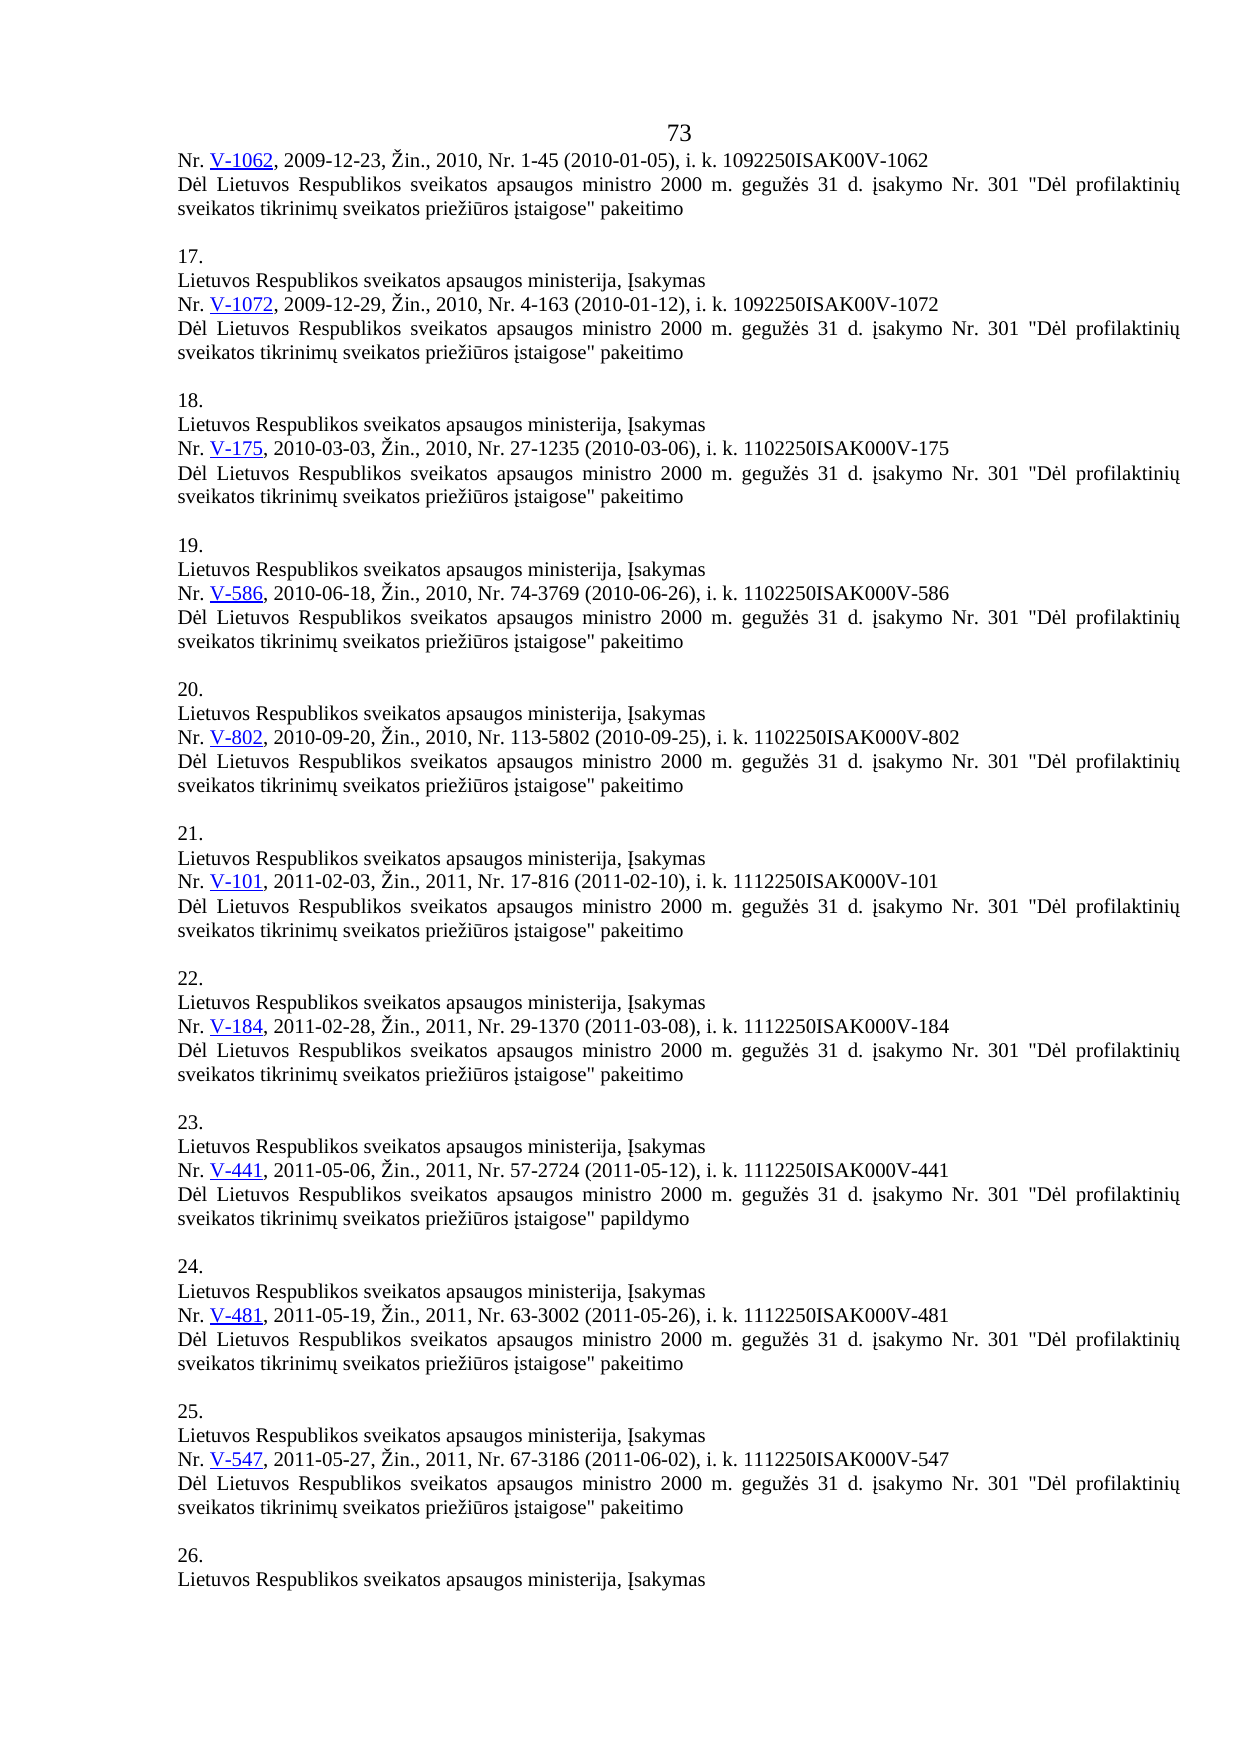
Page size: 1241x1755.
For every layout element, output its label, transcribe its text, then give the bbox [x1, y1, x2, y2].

text Lietuvos Respublikos sveikatos apsaugos ministerija, Įsakymas [177, 1278, 1181, 1303]
text Nr. V-184, 2011-02-28, Žin., 2011, Nr. 29-1370 (2011-03-08), i. k. 1112250ISAK000V-184 [177, 1014, 1181, 1038]
text 24. [177, 1254, 1181, 1278]
text Dėl Lietuvos Respublikos sveikatos apsaugos ministro 2000 m. gegužės 31 d. įsakymo Nr. 301 "Dėl profilaktinių sveikatos tikrinimų sveikatos priežiūros įstaigose" pakeitimo [177, 1038, 1181, 1086]
text Dėl Lietuvos Respublikos sveikatos apsaugos ministro 2000 m. gegužės 31 d. įsakymo Nr. 301 "Dėl profilaktinių sveikatos tikrinimų sveikatos priežiūros įstaigose" pakeitimo [177, 605, 1181, 653]
text Nr. V-1072, 2009-12-29, Žin., 2010, Nr. 4-163 (2010-01-12), i. k. 1092250ISAK00V-1072 [177, 292, 1181, 316]
text Dėl Lietuvos Respublikos sveikatos apsaugos ministro 2000 m. gegužės 31 d. įsakymo Nr. 301 "Dėl profilaktinių sveikatos tikrinimų sveikatos priežiūros įstaigose" pakeitimo [177, 460, 1181, 508]
text 19. [177, 533, 1181, 557]
text Nr. V-481, 2011-05-19, Žin., 2011, Nr. 63-3002 (2011-05-26), i. k. 1112250ISAK000V-481 [177, 1303, 1181, 1327]
text 21. [177, 821, 1181, 845]
text Dėl Lietuvos Respublikos sveikatos apsaugos ministro 2000 m. gegužės 31 d. įsakymo Nr. 301 "Dėl profilaktinių sveikatos tikrinimų sveikatos priežiūros įstaigose" pakeitimo [177, 316, 1181, 364]
text 20. [177, 677, 1181, 701]
text Lietuvos Respublikos sveikatos apsaugos ministerija, Įsakymas [177, 1134, 1181, 1158]
text Lietuvos Respublikos sveikatos apsaugos ministerija, Įsakymas [177, 990, 1181, 1014]
text Dėl Lietuvos Respublikos sveikatos apsaugos ministro 2000 m. gegužės 31 d. įsakymo Nr. 301 "Dėl profilaktinių sveikatos tikrinimų sveikatos priežiūros įstaigose" papildymo [177, 1182, 1181, 1230]
text Dėl Lietuvos Respublikos sveikatos apsaugos ministro 2000 m. gegužės 31 d. įsakymo Nr. 301 "Dėl profilaktinių sveikatos tikrinimų sveikatos priežiūros įstaigose" pakeitimo [177, 1471, 1181, 1519]
text Lietuvos Respublikos sveikatos apsaugos ministerija, Įsakymas [177, 701, 1181, 725]
text 25. [177, 1399, 1181, 1423]
text Nr. V-586, 2010-06-18, Žin., 2010, Nr. 74-3769 (2010-06-26), i. k. 1102250ISAK000V-586 [177, 581, 1181, 605]
text Nr. V-441, 2011-05-06, Žin., 2011, Nr. 57-2724 (2011-05-12), i. k. 1112250ISAK000V-441 [177, 1158, 1181, 1182]
text Lietuvos Respublikos sveikatos apsaugos ministerija, Įsakymas [177, 268, 1181, 292]
text Dėl Lietuvos Respublikos sveikatos apsaugos ministro 2000 m. gegužės 31 d. įsakymo Nr. 301 "Dėl profilaktinių sveikatos tikrinimų sveikatos priežiūros įstaigose" pakeitimo [177, 172, 1181, 220]
text Lietuvos Respublikos sveikatos apsaugos ministerija, Įsakymas [177, 845, 1181, 869]
text 17. [177, 244, 1181, 268]
text Dėl Lietuvos Respublikos sveikatos apsaugos ministro 2000 m. gegužės 31 d. įsakymo Nr. 301 "Dėl profilaktinių sveikatos tikrinimų sveikatos priežiūros įstaigose" pakeitimo [177, 1327, 1181, 1375]
text Nr. V-175, 2010-03-03, Žin., 2010, Nr. 27-1235 (2010-03-06), i. k. 1102250ISAK000V-175 [177, 436, 1181, 460]
text Lietuvos Respublikos sveikatos apsaugos ministerija, Įsakymas [177, 1567, 1181, 1591]
text Dėl Lietuvos Respublikos sveikatos apsaugos ministro 2000 m. gegužės 31 d. įsakymo Nr. 301 "Dėl profilaktinių sveikatos tikrinimų sveikatos priežiūros įstaigose" pakeitimo [177, 749, 1181, 797]
text Nr. V-802, 2010-09-20, Žin., 2010, Nr. 113-5802 (2010-09-25), i. k. 1102250ISAK000V-802 [177, 725, 1181, 749]
text Nr. V-1062, 2009-12-23, Žin., 2010, Nr. 1-45 (2010-01-05), i. k. 1092250ISAK00V-1062 [177, 148, 1181, 172]
text 18. [177, 388, 1181, 412]
text Dėl Lietuvos Respublikos sveikatos apsaugos ministro 2000 m. gegužės 31 d. įsakymo Nr. 301 "Dėl profilaktinių sveikatos tikrinimų sveikatos priežiūros įstaigose" pakeitimo [177, 893, 1181, 942]
text 26. [177, 1543, 1181, 1567]
text Nr. V-101, 2011-02-03, Žin., 2011, Nr. 17-816 (2011-02-10), i. k. 1112250ISAK000V-101 [177, 869, 1181, 893]
text 23. [177, 1110, 1181, 1134]
text Lietuvos Respublikos sveikatos apsaugos ministerija, Įsakymas [177, 1423, 1181, 1447]
text Nr. V-547, 2011-05-27, Žin., 2011, Nr. 67-3186 (2011-06-02), i. k. 1112250ISAK000V-547 [177, 1447, 1181, 1471]
text 22. [177, 966, 1181, 990]
text Lietuvos Respublikos sveikatos apsaugos ministerija, Įsakymas [177, 557, 1181, 581]
text Lietuvos Respublikos sveikatos apsaugos ministerija, Įsakymas [177, 412, 1181, 436]
